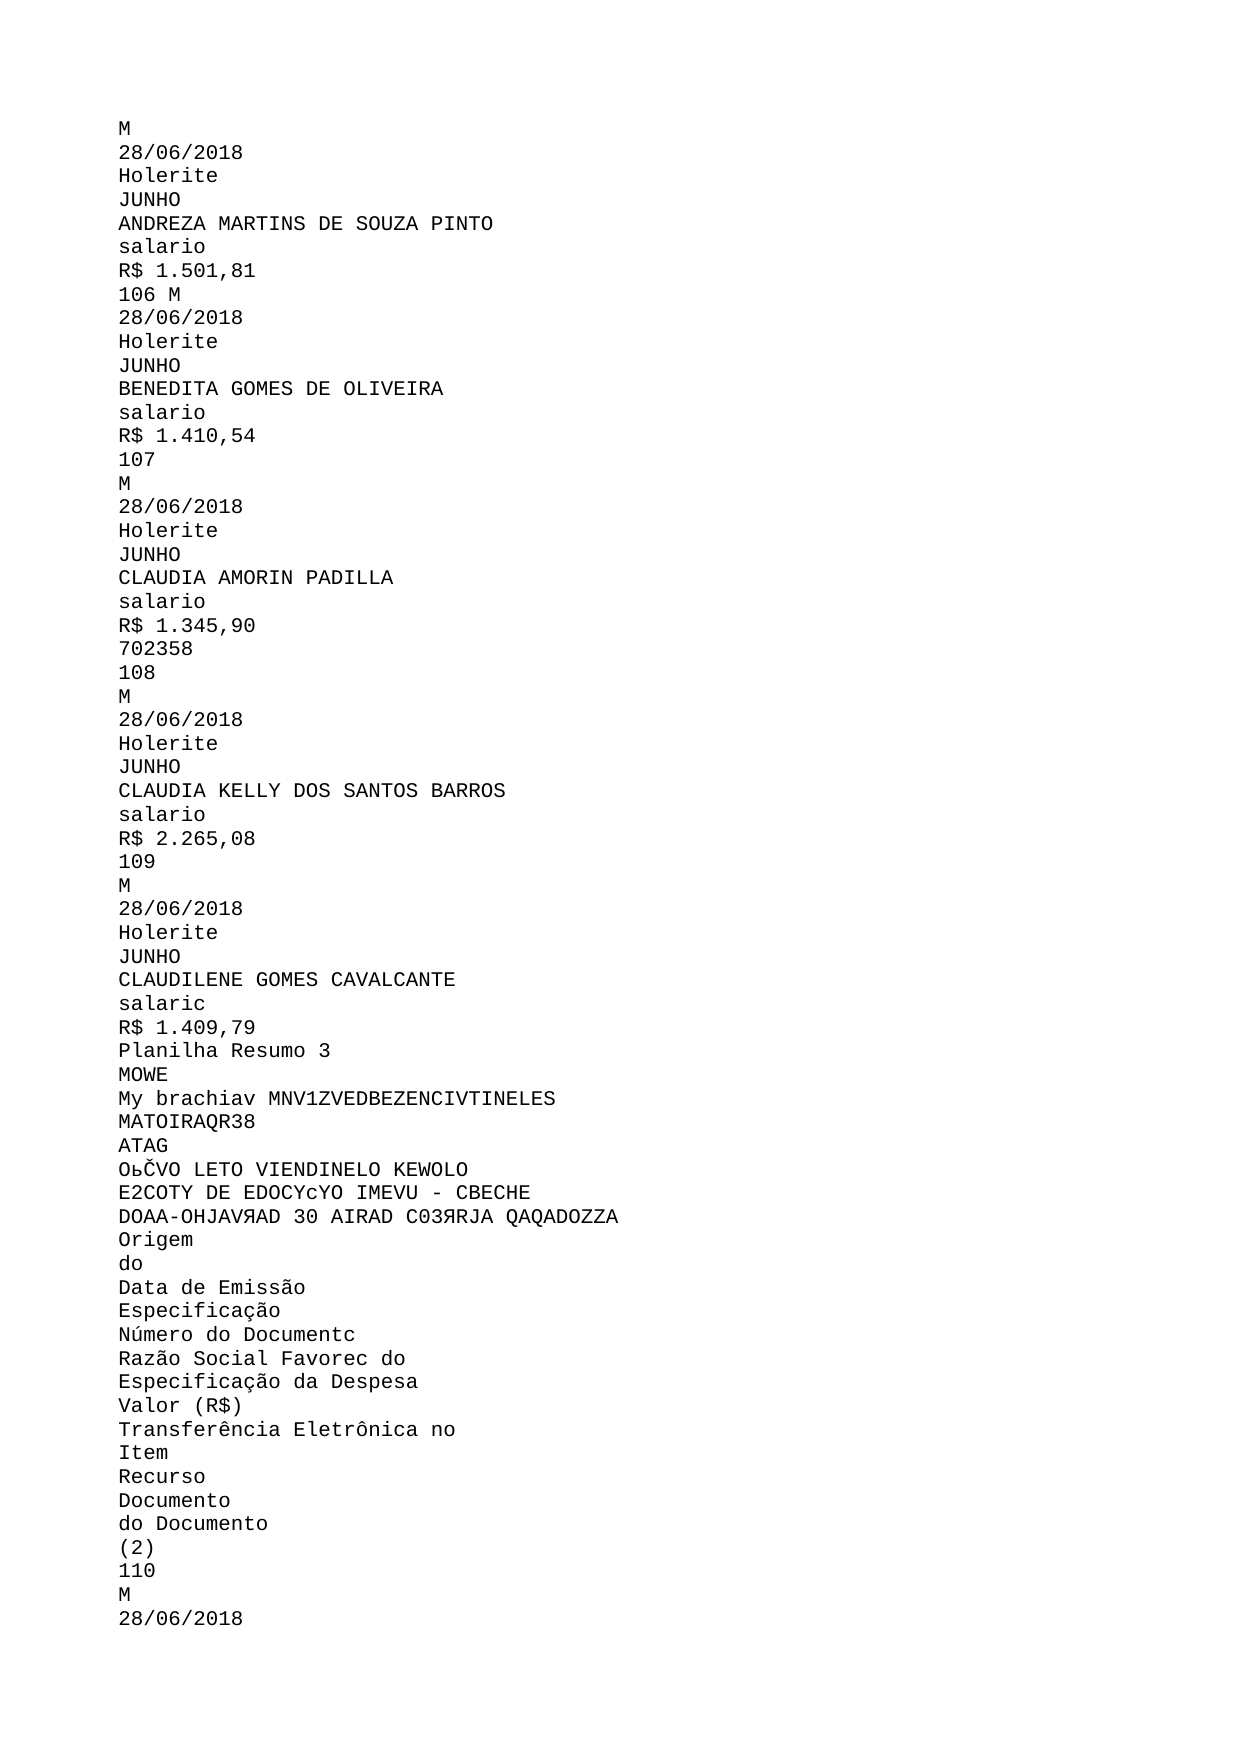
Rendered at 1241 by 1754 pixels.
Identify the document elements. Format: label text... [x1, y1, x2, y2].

text 107 [118, 449, 1122, 473]
text Recurso [118, 1466, 1122, 1489]
text (2) [118, 1537, 1122, 1561]
text 28/06/2018 [118, 709, 1122, 733]
text DOAA-OHJAVЯAD 30 AIRAD C03ЯRJA QAQADOZZA [118, 1206, 1122, 1229]
text Razão Social Favorec do [118, 1348, 1122, 1371]
text M [118, 1584, 1122, 1608]
text JUNHO [118, 946, 1122, 969]
text Planilha Resumo 3 [118, 1040, 1122, 1064]
text 106 M [118, 284, 1122, 307]
text Holerite [118, 922, 1122, 946]
text 28/06/2018 [118, 898, 1122, 922]
text BENEDITA GOMES DE OLIVEIRA [118, 378, 1122, 402]
text R$ 1.501,81 [118, 260, 1122, 284]
text R$ 1.410,54 [118, 426, 1122, 449]
text JUNHO [118, 354, 1122, 378]
text OьČVO LETO VIENDINELO KEWOLO [118, 1158, 1122, 1182]
text Data de Emissão [118, 1277, 1122, 1300]
text 28/06/2018 [118, 1608, 1122, 1631]
text CLAUDILENE GOMES CAVALCANTE [118, 969, 1122, 993]
text Especificação da Despesa [118, 1371, 1122, 1395]
text Número do Documentc [118, 1324, 1122, 1348]
text 702358 [118, 638, 1122, 662]
text 28/06/2018 [118, 307, 1122, 331]
text M [118, 118, 1122, 142]
text JUNHO [118, 189, 1122, 213]
text salario [118, 804, 1122, 827]
text MATOIRAQR38 [118, 1111, 1122, 1135]
text R$ 2.265,08 [118, 827, 1122, 851]
text R$ 1.345,90 [118, 615, 1122, 638]
text 110 [118, 1561, 1122, 1584]
text ATAG [118, 1135, 1122, 1158]
text R$ 1.409,79 [118, 1017, 1122, 1040]
text MOWE [118, 1064, 1122, 1088]
text 109 [118, 851, 1122, 875]
text M [118, 686, 1122, 709]
text Origem [118, 1229, 1122, 1253]
text M [118, 473, 1122, 496]
text My brachiav MNV1ZVEDBEZENCIVTINELES [118, 1088, 1122, 1111]
text 108 [118, 662, 1122, 686]
text CLAUDIA KELLY DOS SANTOS BARROS [118, 780, 1122, 804]
text Holerite [118, 733, 1122, 757]
text salario [118, 236, 1122, 260]
text M [118, 875, 1122, 898]
text JUNHO [118, 544, 1122, 567]
text 28/06/2018 [118, 496, 1122, 520]
text Transferência Eletrônica no [118, 1419, 1122, 1442]
text Especificação [118, 1300, 1122, 1324]
text salario [118, 591, 1122, 615]
text JUNHO [118, 757, 1122, 780]
text Item [118, 1442, 1122, 1466]
text do [118, 1253, 1122, 1277]
text Holerite [118, 165, 1122, 189]
text 28/06/2018 [118, 142, 1122, 165]
text Documento [118, 1489, 1122, 1513]
text salario [118, 402, 1122, 426]
text do Documento [118, 1513, 1122, 1537]
text ANDREZA MARTINS DE SOUZA PINTO [118, 213, 1122, 236]
text Valor (R$) [118, 1395, 1122, 1419]
text E2COTY DE EDOCYcYO IMEVU - CBECHE [118, 1182, 1122, 1206]
text Holerite [118, 520, 1122, 544]
text Holerite [118, 331, 1122, 354]
text CLAUDIA AMORIN PADILLA [118, 567, 1122, 591]
text salaric [118, 993, 1122, 1017]
